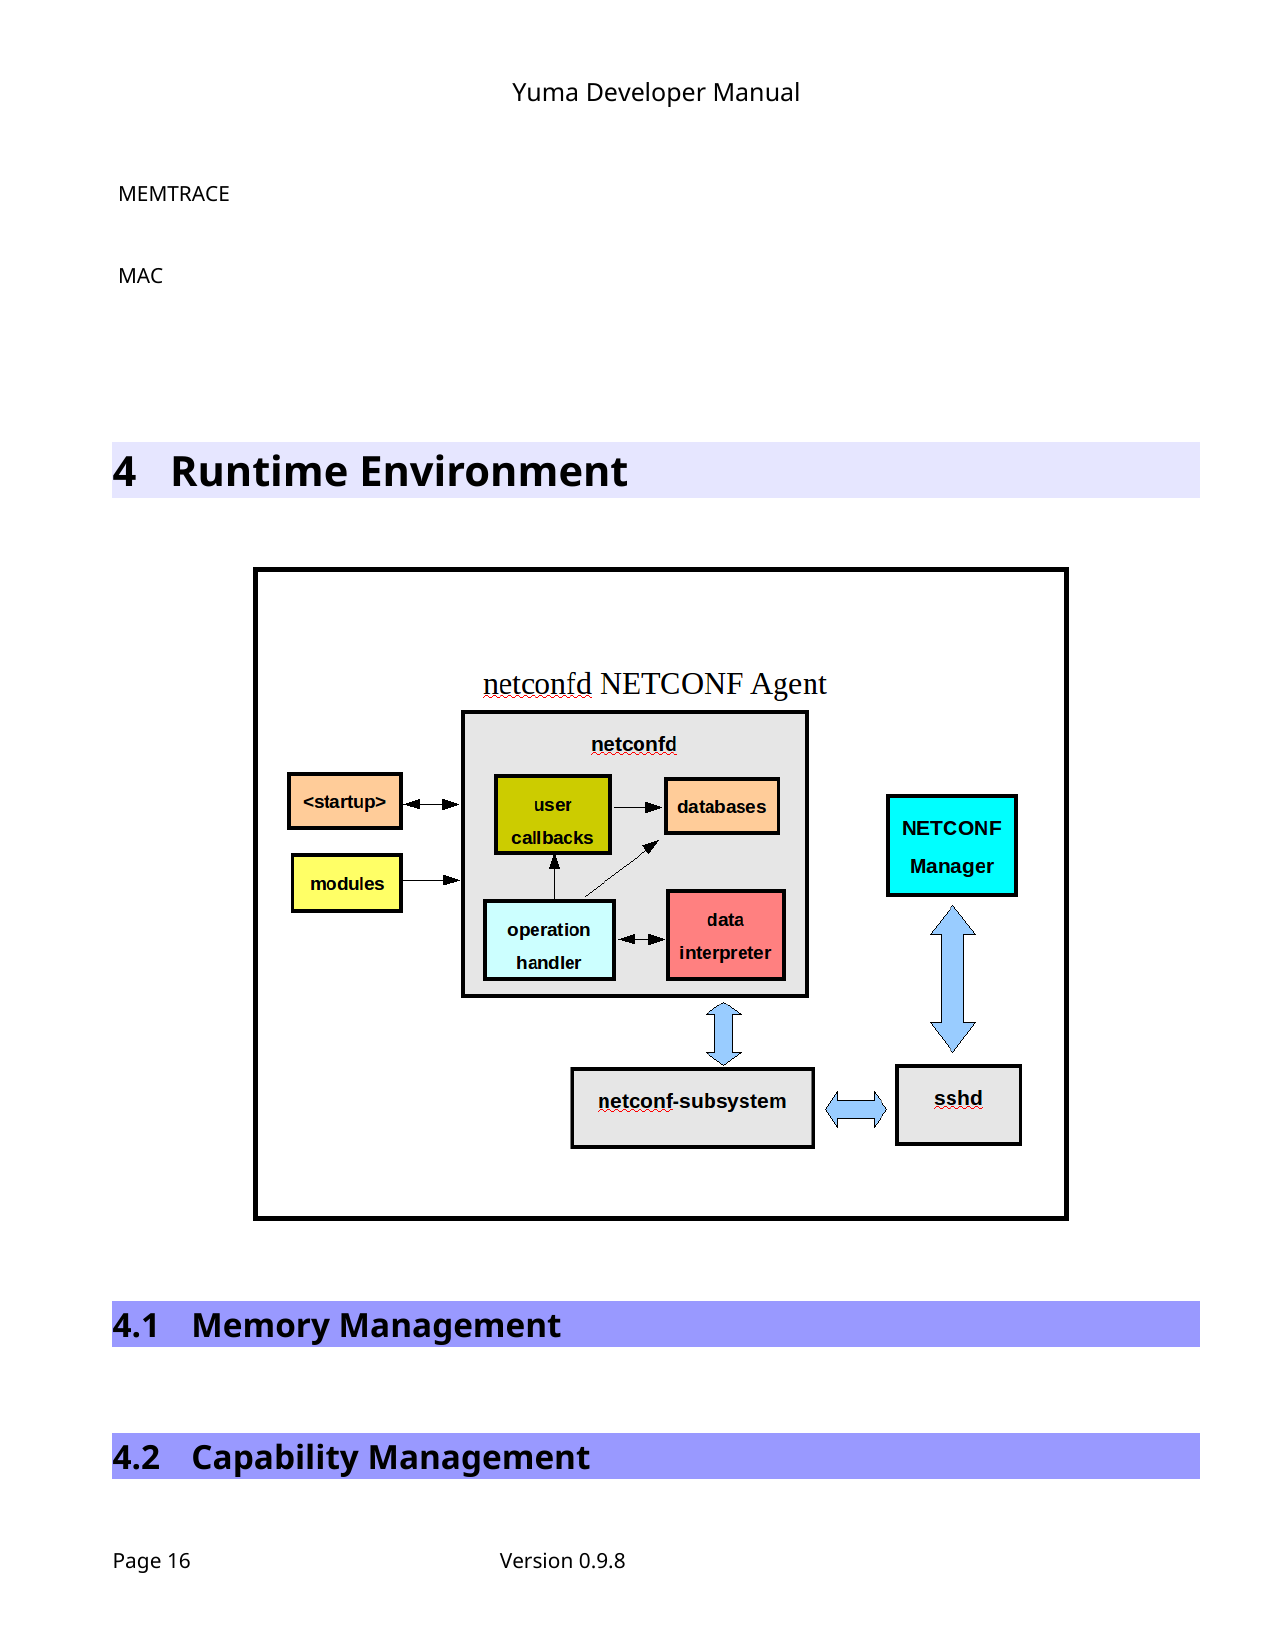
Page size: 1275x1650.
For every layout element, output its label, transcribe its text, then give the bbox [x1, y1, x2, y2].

text MEMTRACE [112, 179, 1200, 208]
subtitle Runtime Environment [112, 442, 1200, 498]
picture [190, 527, 1123, 1244]
subtitle Memory Management [112, 1301, 1200, 1347]
subtitle Capability Management [112, 1433, 1200, 1479]
text MAC [112, 261, 1200, 290]
